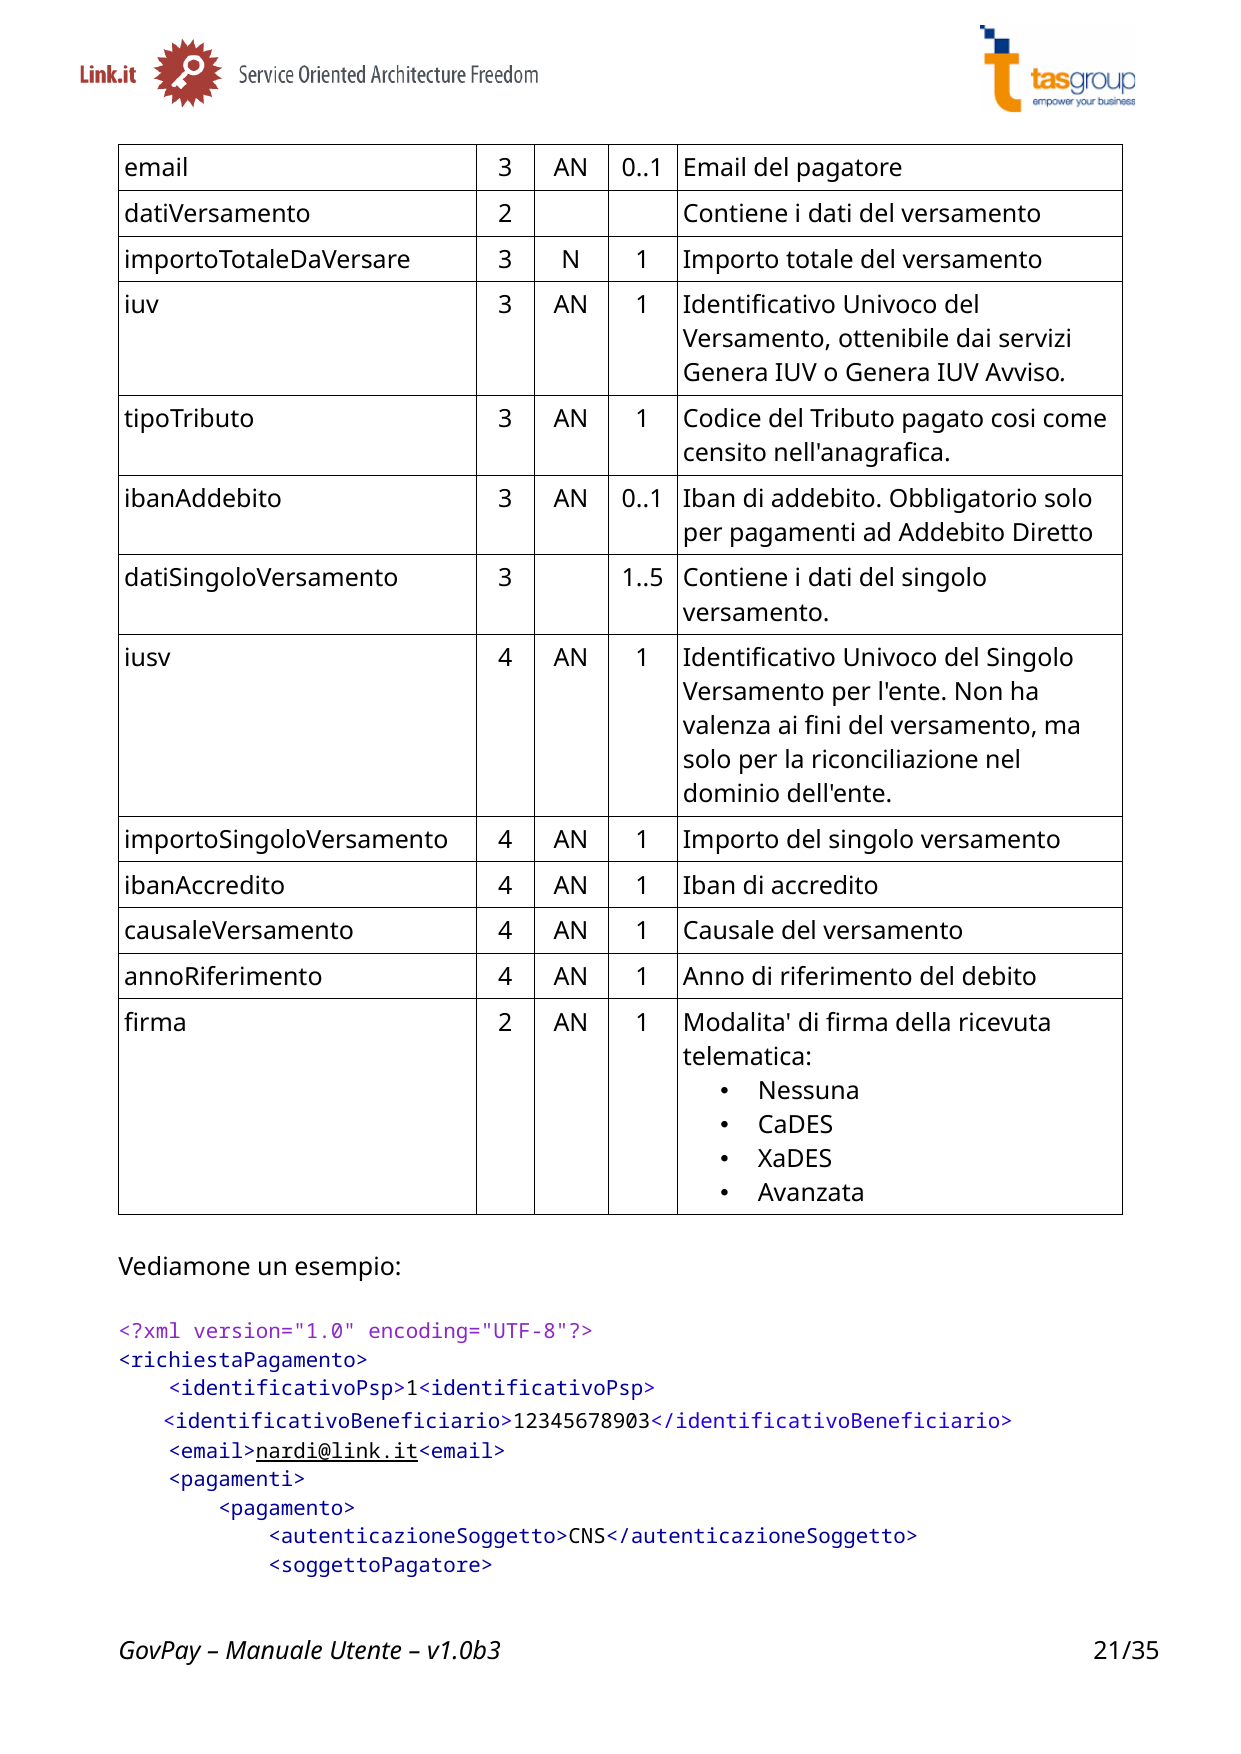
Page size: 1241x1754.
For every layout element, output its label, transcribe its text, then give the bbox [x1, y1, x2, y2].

table_cell ibanAccredito [119, 862, 476, 907]
table_cell Iban di addebito. Obbligatorio solo per pagamenti ad Addebito Diretto [678, 476, 1122, 554]
table_cell Identificativo Univoco del Singolo Versamento per l'ente. Non ha valenza ai fini del versamento, ma solo per la riconciliazione nel dominio dell'ente. [678, 635, 1122, 816]
table_cell importoTotaleDaVersare [119, 237, 476, 281]
table_cell iuv [119, 282, 476, 395]
table_cell Contiene i dati del versamento [678, 191, 1122, 236]
table_cell 1..5 [609, 555, 677, 634]
table_cell Contiene i dati del singolo versamento. [678, 555, 1122, 634]
table_cell AN [535, 635, 608, 816]
table_cell 1 [609, 954, 677, 998]
text Vediamone un esempio: [118, 1248, 1122, 1282]
table_cell annoRiferimento [119, 954, 476, 998]
table_cell 2 [477, 999, 534, 1214]
table_cell 3 [477, 396, 534, 474]
table_cell Codice del Tributo pagato cosi come censito nell'anagrafica. [678, 396, 1122, 474]
table_cell 0..1 [609, 145, 677, 190]
table_cell AN [535, 476, 608, 554]
table_cell AN [535, 999, 608, 1214]
table_cell 1 [609, 908, 677, 953]
table_cell Anno di riferimento del debito [678, 954, 1122, 998]
table_cell 4 [477, 817, 534, 861]
table_cell 1 [609, 237, 677, 281]
table_cell 0..1 [609, 476, 677, 554]
picture [980, 25, 1136, 113]
table_cell 3 [477, 237, 534, 281]
table_cell AN [535, 954, 608, 998]
picture [1, 33, 602, 113]
table_cell [535, 191, 608, 236]
table_cell 2 [477, 191, 534, 236]
table_cell datiSingoloVersamento [119, 555, 476, 634]
table_cell AN [535, 282, 608, 395]
text <richiestaPagamento> [118, 1345, 1122, 1373]
table_cell 1 [609, 817, 677, 861]
table_cell tipoTributo [119, 396, 476, 474]
table_cell AN [535, 145, 608, 190]
table_cell datiVersamento [119, 191, 476, 236]
table_cell Causale del versamento [678, 908, 1122, 953]
table_cell Importo del singolo versamento [678, 817, 1122, 861]
table_cell 1 [609, 862, 677, 907]
table_cell 3 [477, 476, 534, 554]
table_cell importoSingoloVersamento [119, 817, 476, 861]
table_cell [609, 191, 677, 236]
text <identificativoBeneficiario>12345678903</identificativoBeneficiario> [118, 1402, 1122, 1436]
table_cell [535, 555, 608, 634]
table_cell 4 [477, 954, 534, 998]
text <identificativoPsp>1<identificativoPsp> [118, 1373, 1122, 1402]
table_cell N [535, 237, 608, 281]
table_cell AN [535, 908, 608, 953]
table_cell firma [119, 999, 476, 1214]
table_cell 3 [477, 555, 534, 634]
table_cell Identificativo Univoco del Versamento, ottenibile dai servizi Genera IUV o Genera IUV Avviso. [678, 282, 1122, 395]
table_cell 3 [477, 145, 534, 190]
table_cell 3 [477, 282, 534, 395]
table_cell AN [535, 817, 608, 861]
table_cell email [119, 145, 476, 190]
table_cell iusv [119, 635, 476, 816]
table_cell Importo totale del versamento [678, 237, 1122, 281]
table_cell AN [535, 396, 608, 474]
text <?xml version="1.0" encoding="UTF-8"?> [118, 1317, 1122, 1345]
table_cell Iban di accredito [678, 862, 1122, 907]
table_cell 4 [477, 635, 534, 816]
text <email>nardi@link.it<email> [118, 1436, 1122, 1464]
table_cell causaleVersamento [119, 908, 476, 953]
table_cell Email del pagatore [678, 145, 1122, 190]
table_cell 1 [609, 396, 677, 474]
table_cell ibanAddebito [119, 476, 476, 554]
table_cell 1 [609, 635, 677, 816]
table_cell Modalita' di firma della ricevuta telematica: Nessuna CaDES XaDES Avanzata [678, 999, 1122, 1214]
table_cell 4 [477, 908, 534, 953]
table_cell AN [535, 862, 608, 907]
table_cell 1 [609, 999, 677, 1214]
table_cell 4 [477, 862, 534, 907]
table_cell 1 [609, 282, 677, 395]
text <pagamenti> <pagamento> <autenticazioneSoggetto>CNS</autenticazioneSoggetto> <soggettoPagatore> [118, 1464, 1122, 1578]
